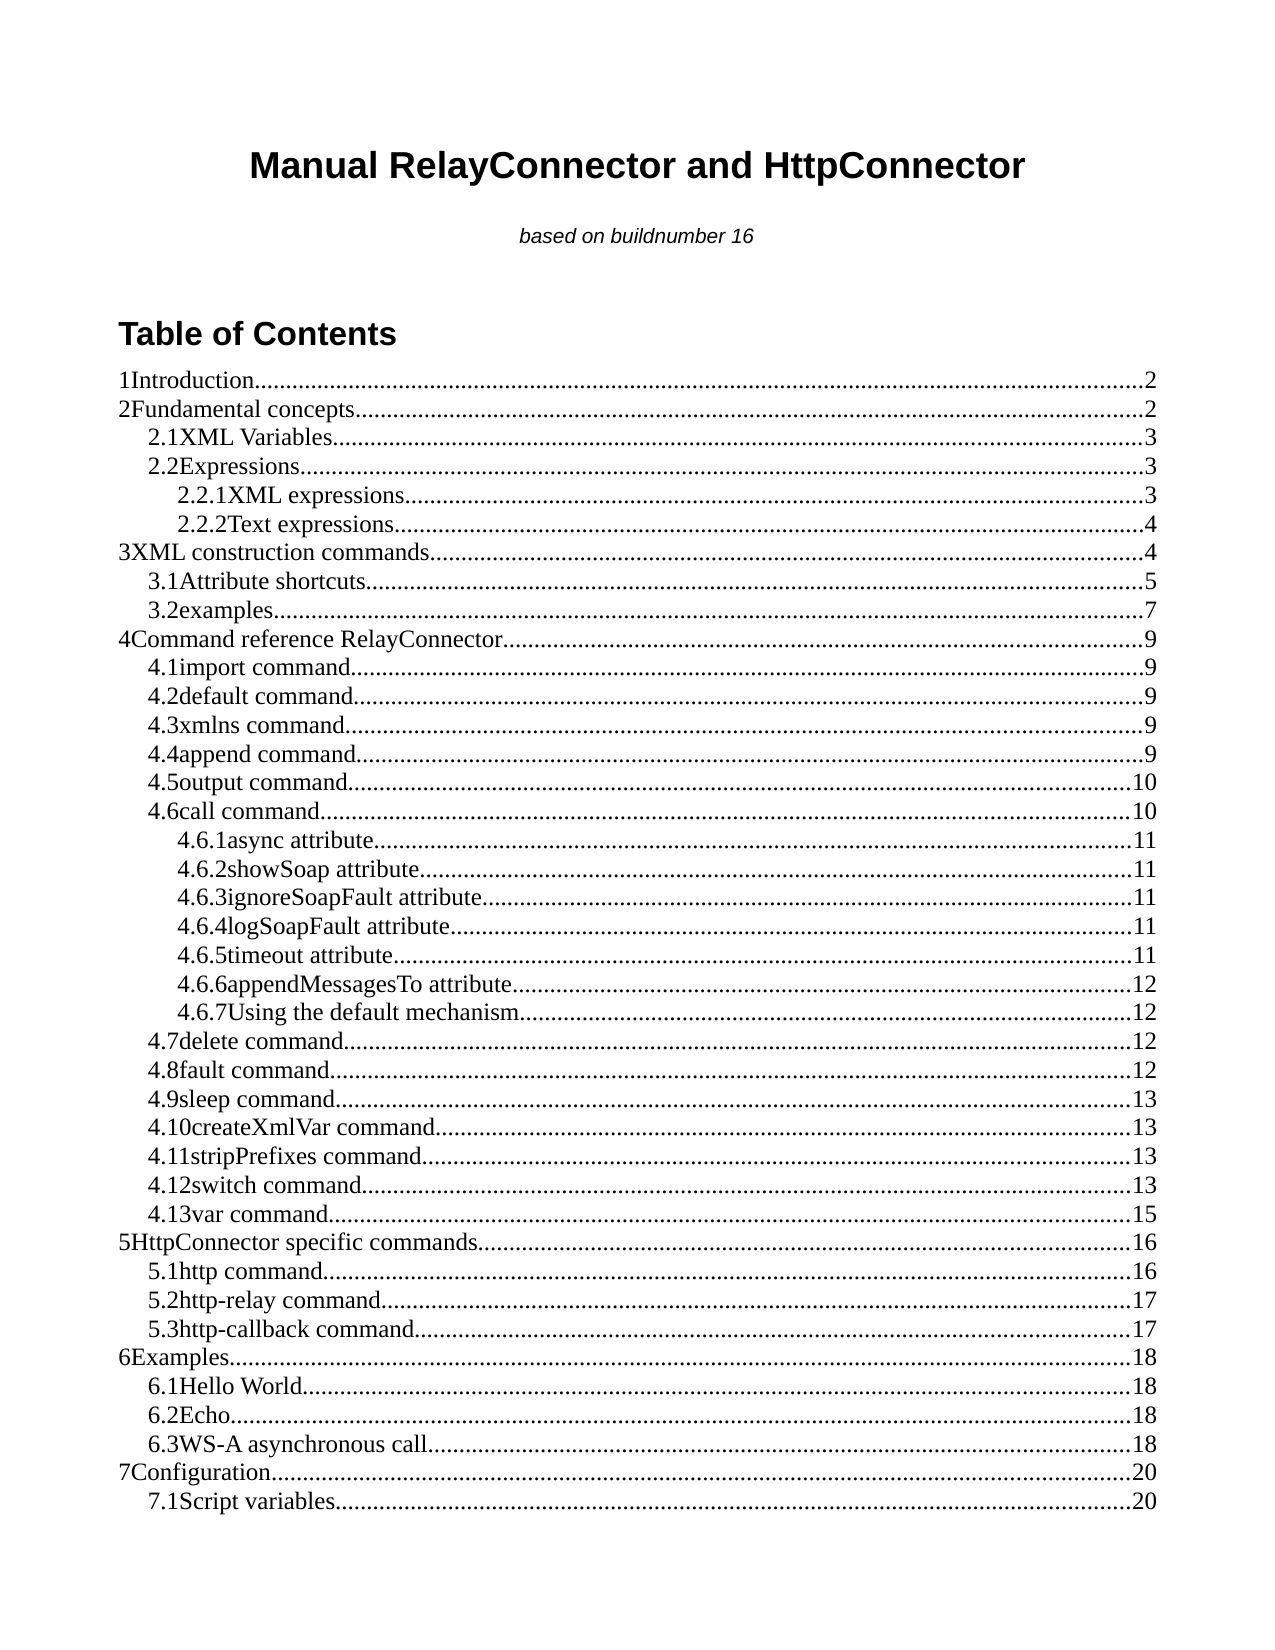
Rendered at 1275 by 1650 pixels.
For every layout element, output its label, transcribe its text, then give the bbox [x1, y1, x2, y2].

text 4.10createXmlVar command 13 [148, 1112, 1157, 1141]
text 4.12switch command 13 [148, 1170, 1157, 1199]
subtitle Table of Contents [118, 314, 1157, 352]
text 6.1Hello World 18 [148, 1371, 1157, 1400]
text 4.6.7Using the default mechanism 12 [177, 997, 1157, 1026]
text 5.2http-relay command 17 [148, 1285, 1157, 1314]
title Manual RelayConnector and HttpConnector [118, 143, 1157, 186]
text 2.2.1XML expressions 3 [177, 480, 1157, 509]
text 4.3xmlns command 9 [148, 710, 1157, 739]
text 6.3WS-A asynchronous call 18 [148, 1429, 1157, 1457]
text 4.6.1async attribute 11 [177, 825, 1157, 854]
subtitle based on buildnumber 16 [118, 224, 1157, 248]
text 4.7delete command 12 [148, 1026, 1157, 1055]
text 3.1Attribute shortcuts 5 [148, 566, 1157, 595]
text 2.1XML Variables 3 [148, 422, 1157, 451]
text 2Fundamental concepts 2 [118, 394, 1157, 422]
text 4.13var command 15 [148, 1199, 1157, 1227]
text 2.2.2Text expressions 4 [177, 509, 1157, 537]
text 3.2examples 7 [148, 595, 1157, 624]
text 4.6.6appendMessagesTo attribute 12 [177, 969, 1157, 997]
text 4.5output command 10 [148, 767, 1157, 796]
text 4Command reference RelayConnector 9 [118, 624, 1157, 652]
text 3XML construction commands 4 [118, 537, 1157, 566]
text 4.1import command 9 [148, 652, 1157, 681]
text 4.6.5timeout attribute 11 [177, 940, 1157, 969]
text 4.6.4logSoapFault attribute 11 [177, 911, 1157, 940]
text 4.8fault command 12 [148, 1055, 1157, 1084]
text 5HttpConnector specific commands 16 [118, 1227, 1157, 1256]
text 1Introduction 2 [118, 365, 1157, 394]
text 2.2Expressions 3 [148, 451, 1157, 480]
text 7Configuration 20 [118, 1457, 1157, 1486]
text 4.9sleep command 13 [148, 1084, 1157, 1112]
text 4.6.3ignoreSoapFault attribute 11 [177, 882, 1157, 911]
text 4.4append command 9 [148, 739, 1157, 767]
text 5.1http command 16 [148, 1256, 1157, 1285]
text 4.6call command 10 [148, 796, 1157, 825]
text 7.1Script variables 20 [148, 1486, 1157, 1515]
text 6.2Echo 18 [148, 1400, 1157, 1429]
text 4.2default command 9 [148, 681, 1157, 710]
text 5.3http-callback command 17 [148, 1314, 1157, 1342]
text 4.6.2showSoap attribute 11 [177, 854, 1157, 882]
text 6Examples 18 [118, 1342, 1157, 1371]
text 4.11stripPrefixes command 13 [148, 1141, 1157, 1170]
